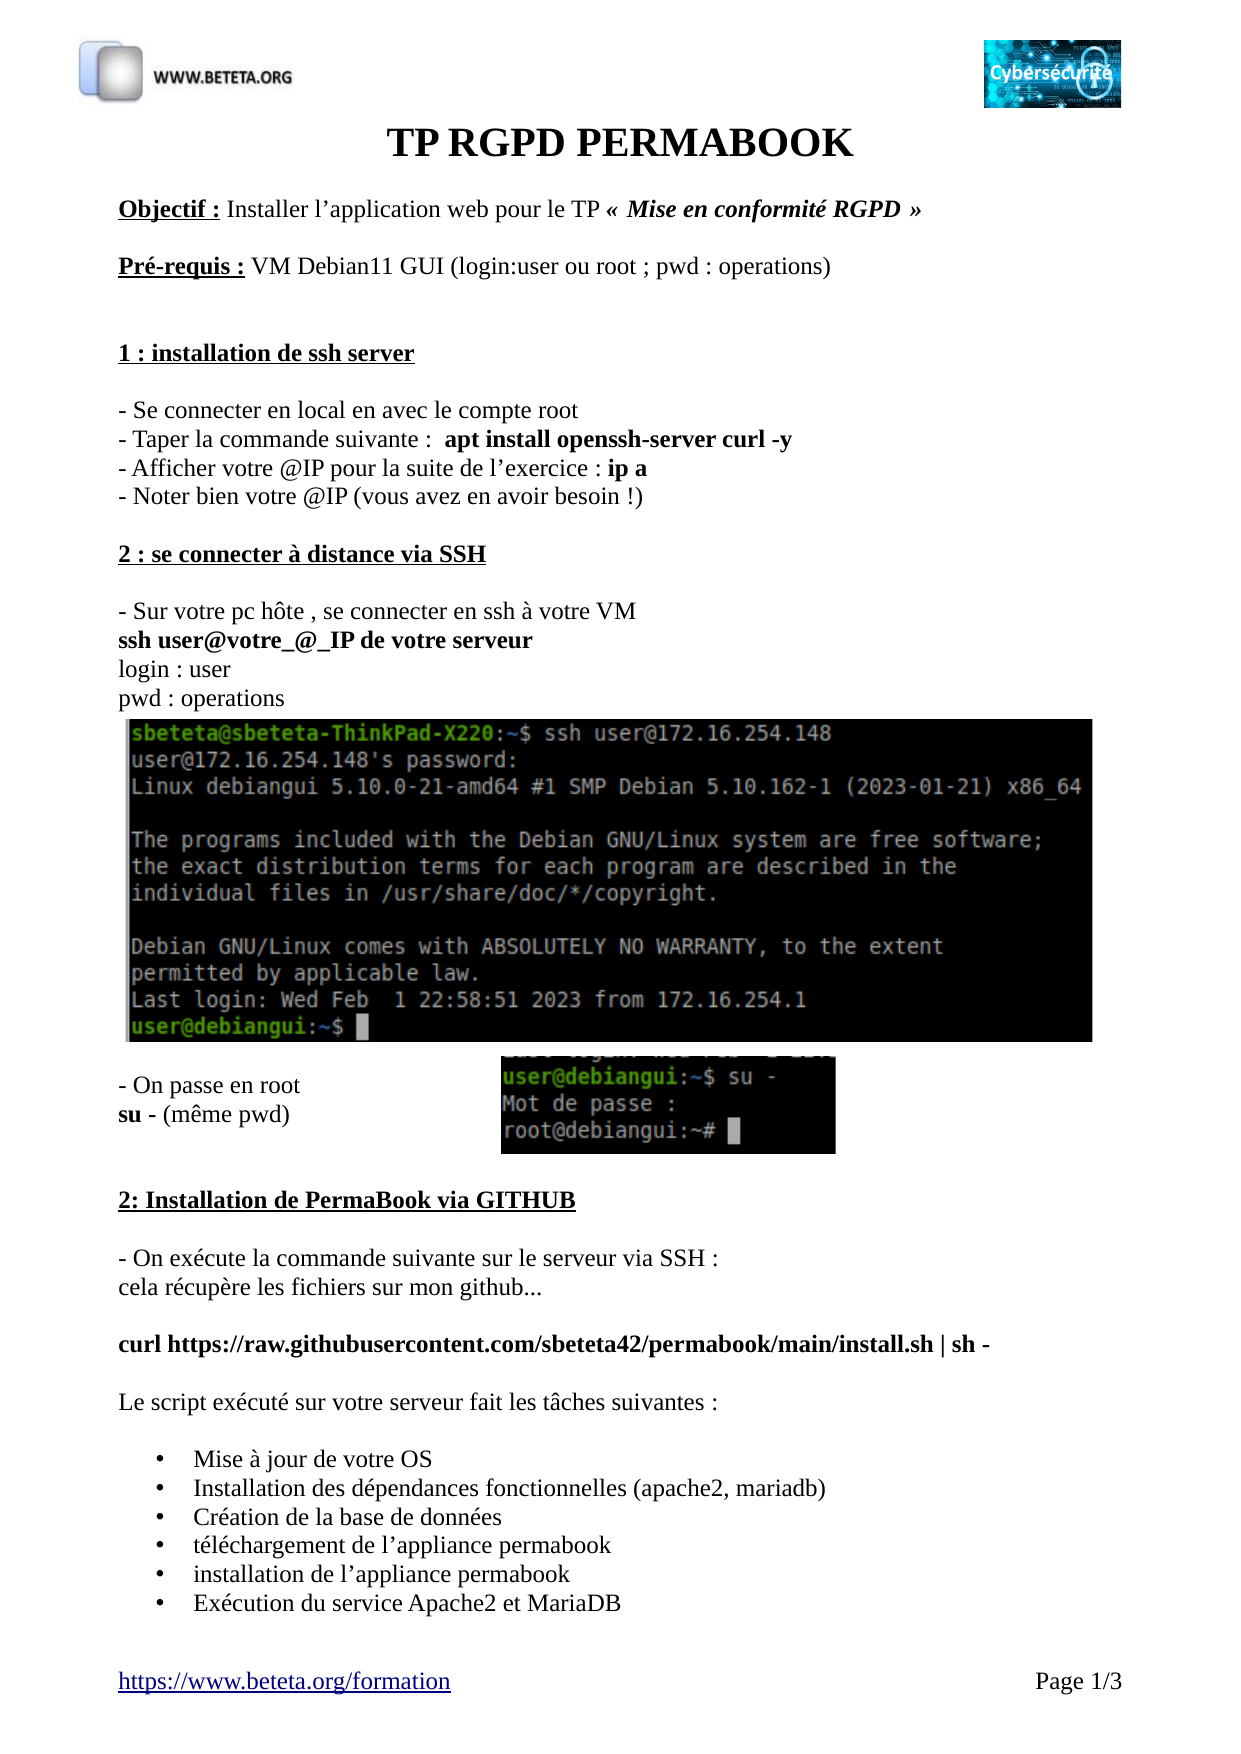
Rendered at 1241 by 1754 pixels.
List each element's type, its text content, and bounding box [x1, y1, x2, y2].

text [836, 1070, 1122, 1099]
picture [501, 1056, 836, 1154]
text pwd : operations [118, 683, 1122, 711]
list installation de l’appliance permabook [156, 1559, 1122, 1588]
text curl https://raw.githubusercontent.com/sbeteta42/permabook/main/install.sh | sh - [118, 1329, 1122, 1358]
text [836, 1099, 1122, 1128]
text 2: Installation de PermaBook via GITHUB [118, 1185, 1122, 1214]
picture [77, 36, 296, 106]
list téléchargement de l’appliance permabook [156, 1530, 1122, 1559]
text ssh user@votre_@_IP de votre serveur [118, 625, 1122, 654]
text - Afficher votre @IP pour la suite de l’exercice : ip a [118, 453, 1122, 481]
text - Noter bien votre @IP (vous avez en avoir besoin !) [118, 481, 1122, 510]
text 1 : installation de ssh server [118, 338, 1122, 366]
text login : user [118, 654, 1122, 683]
list Exécution du service Apache2 et MariaDB [156, 1588, 1122, 1617]
picture [1032, 40, 1052, 50]
text Pré-requis : VM Debian11 GUI (login:user ou root ; pwd : operations) [118, 251, 1122, 280]
text su - (même pwd) [118, 1099, 501, 1128]
list Création de la base de données [156, 1502, 1122, 1530]
picture [999, 40, 1011, 50]
text Le script exécuté sur votre serveur fait les tâches suivantes : [118, 1387, 1122, 1415]
text TP RGPD PERMABOOK [118, 117, 1122, 165]
text - Se connecter en local en avec le compte root [118, 395, 1122, 424]
text - On passe en root [118, 1070, 501, 1099]
list Mise à jour de votre OS [156, 1444, 1122, 1473]
list Installation des dépendances fonctionnelles (apache2, mariadb) [156, 1473, 1122, 1502]
picture [125, 719, 1093, 1042]
text - Sur votre pc hôte , se connecter en ssh à votre VM [118, 596, 1122, 625]
text cela récupère les fichiers sur mon github... [118, 1272, 1122, 1300]
picture [1029, 40, 1122, 108]
picture [984, 40, 1059, 108]
text Objectif : Installer l’application web pour le TP « Mise en conformité RGPD » [118, 194, 1122, 223]
text - Taper la commande suivante : apt install openssh-server curl -y [118, 424, 1122, 453]
text - On exécute la commande suivante sur le serveur via SSH : [118, 1243, 1122, 1272]
text 2 : se connecter à distance via SSH [118, 539, 1122, 568]
